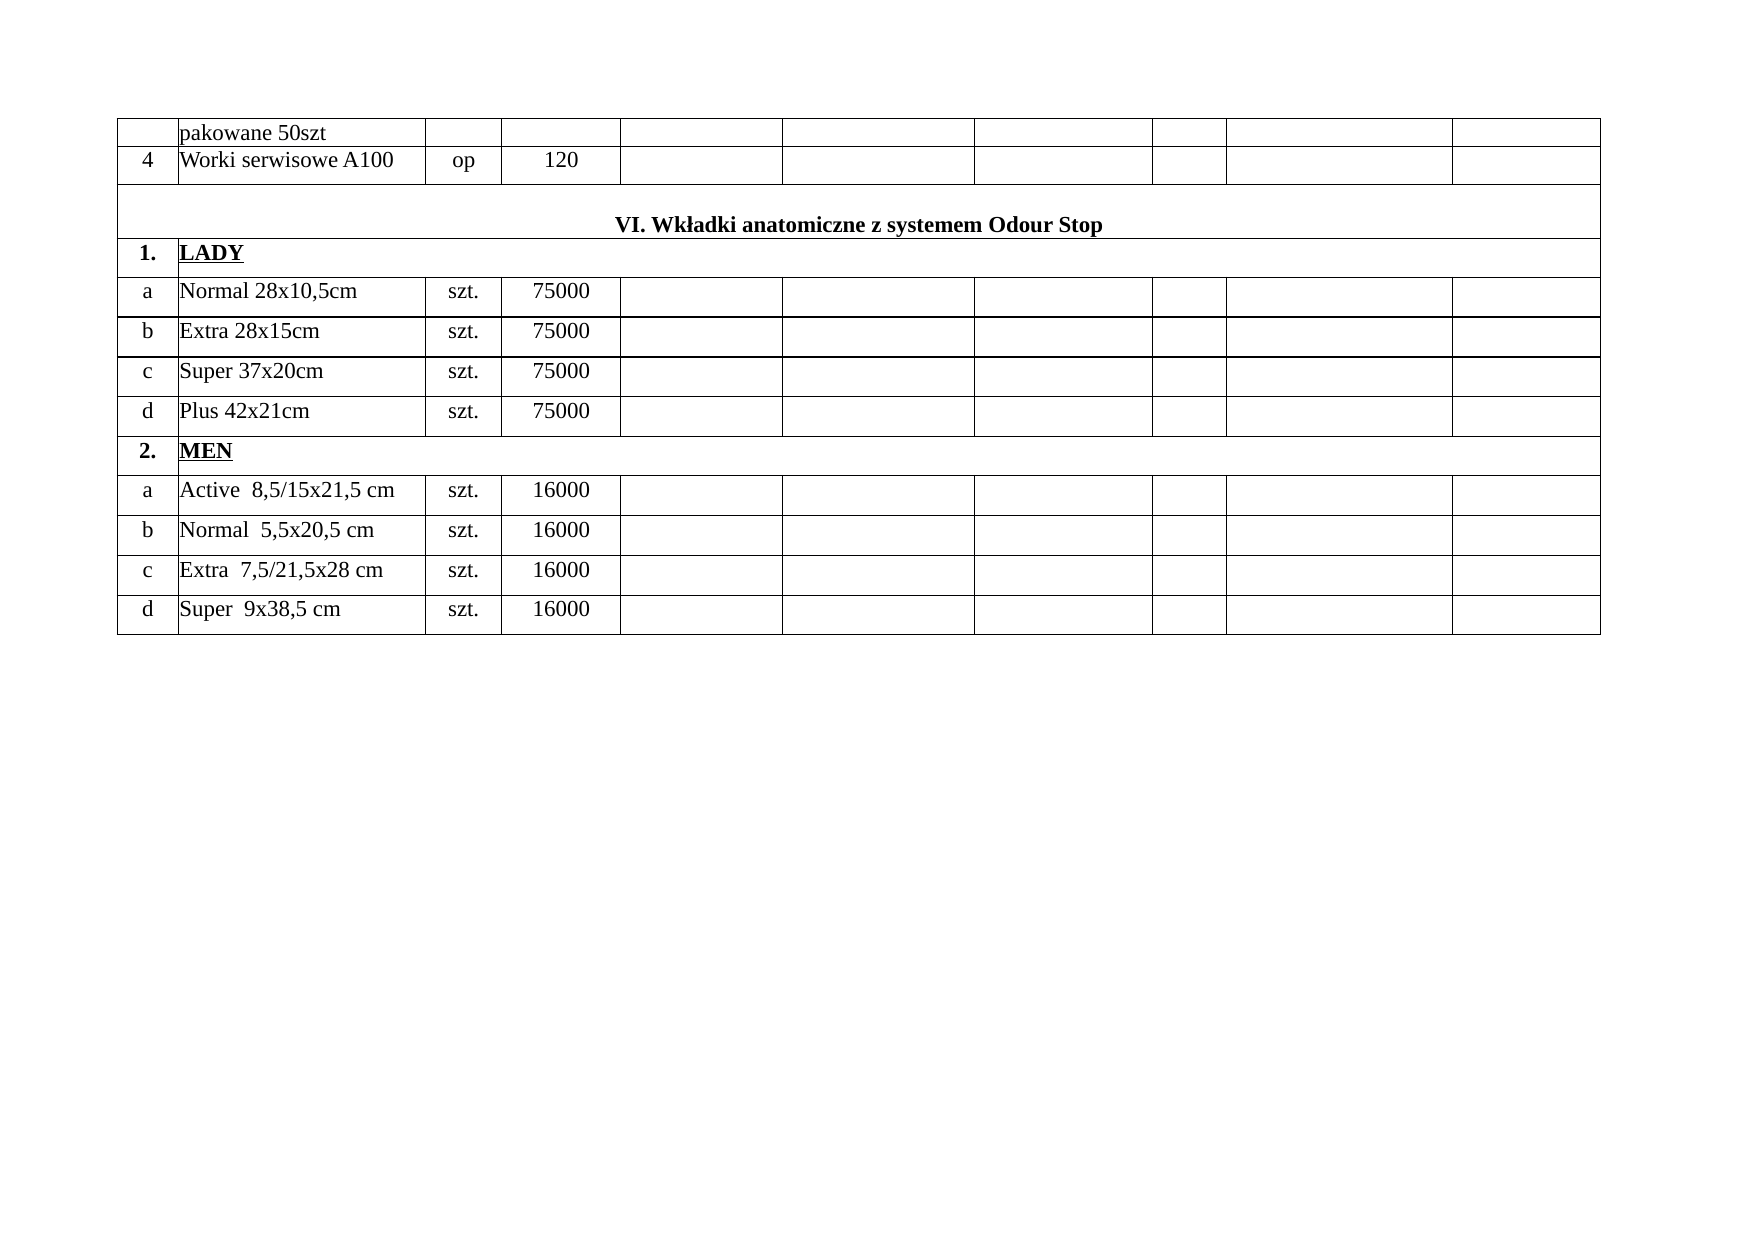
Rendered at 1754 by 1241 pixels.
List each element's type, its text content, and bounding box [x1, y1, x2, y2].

table_cell [975, 516, 1152, 554]
table_cell [621, 147, 782, 184]
table_cell [783, 476, 974, 515]
table_cell [1453, 476, 1600, 515]
table_cell [1453, 516, 1600, 554]
table_cell Plus 42x21cm [179, 397, 425, 436]
table_cell [1227, 119, 1452, 146]
table_cell [1227, 318, 1452, 356]
table_cell [621, 596, 782, 634]
table_cell [1227, 516, 1452, 554]
table_cell pakowane 50szt [179, 119, 425, 146]
table_cell [1453, 119, 1600, 146]
table_cell 75000 [502, 358, 620, 396]
table_cell szt. [426, 278, 501, 316]
table_cell [975, 119, 1152, 146]
table_cell [783, 516, 974, 554]
table_cell d [118, 397, 178, 436]
table_cell [1227, 147, 1452, 184]
table_cell [975, 397, 1152, 436]
table_cell [1227, 278, 1452, 316]
table_cell Super 9x38,5 cm [179, 596, 425, 634]
table_cell c [118, 556, 178, 594]
table_cell szt. [426, 596, 501, 634]
table_cell [621, 476, 782, 515]
table_cell [426, 119, 501, 146]
table_cell a [118, 476, 178, 515]
table_cell [1153, 147, 1226, 184]
table_cell Extra 28x15cm [179, 318, 425, 356]
table_cell Worki serwisowe A100 [179, 147, 425, 184]
table_cell [783, 358, 974, 396]
table_cell LADY [179, 239, 1600, 277]
table_cell [1453, 147, 1600, 184]
table_cell szt. [426, 556, 501, 594]
table_cell [1227, 358, 1452, 396]
table_cell [621, 119, 782, 146]
table_cell [783, 147, 974, 184]
table_cell [1153, 278, 1226, 316]
table_cell 120 [502, 147, 620, 184]
table_cell [975, 476, 1152, 515]
table_cell [1227, 596, 1452, 634]
table_cell [621, 358, 782, 396]
table_cell [1153, 516, 1226, 554]
table_cell b [118, 516, 178, 554]
table_cell MEN [179, 437, 1600, 475]
table_cell [1153, 596, 1226, 634]
table_cell [502, 119, 620, 146]
table_cell szt. [426, 476, 501, 515]
table_cell 75000 [502, 318, 620, 356]
table_cell [783, 119, 974, 146]
table_cell [1227, 556, 1452, 594]
table_cell [783, 278, 974, 316]
table_cell [621, 556, 782, 594]
table_cell 16000 [502, 476, 620, 515]
table_cell [975, 318, 1152, 356]
table_cell [783, 318, 974, 356]
table_cell [975, 358, 1152, 396]
table_cell op [426, 147, 501, 184]
table_cell [1227, 476, 1452, 515]
table_cell d [118, 596, 178, 634]
table_cell 4 [118, 147, 178, 184]
table_cell [1153, 397, 1226, 436]
table_cell [1153, 476, 1226, 515]
table_cell 75000 [502, 278, 620, 316]
table_cell VI. Wkładki anatomiczne z systemem Odour Stop [118, 185, 1600, 238]
table_cell Normal 5,5x20,5 cm [179, 516, 425, 554]
table_cell [1453, 556, 1600, 594]
table_cell [975, 147, 1152, 184]
table_cell [1153, 318, 1226, 356]
table_cell [1453, 358, 1600, 396]
table_cell [975, 596, 1152, 634]
table_cell 2. [118, 437, 178, 475]
table_cell szt. [426, 516, 501, 554]
table_cell szt. [426, 318, 501, 356]
table_cell Extra 7,5/21,5x28 cm [179, 556, 425, 594]
table_cell Normal 28x10,5cm [179, 278, 425, 316]
table_cell [1453, 596, 1600, 634]
table_cell [1453, 318, 1600, 356]
table_cell [621, 278, 782, 316]
table_cell 1. [118, 239, 178, 277]
table_cell [1153, 358, 1226, 396]
table_cell Active 8,5/15x21,5 cm [179, 476, 425, 515]
table_cell Super 37x20cm [179, 358, 425, 396]
table_cell c [118, 358, 178, 396]
table_cell [118, 119, 178, 146]
table_cell [975, 556, 1152, 594]
table_cell [783, 556, 974, 594]
table_cell a [118, 278, 178, 316]
table_cell [621, 516, 782, 554]
table_cell [783, 596, 974, 634]
table_cell 16000 [502, 556, 620, 594]
table_cell [621, 397, 782, 436]
table_cell 16000 [502, 516, 620, 554]
table_cell [1153, 556, 1226, 594]
table_cell 75000 [502, 397, 620, 436]
table_cell [1153, 119, 1226, 146]
table_cell [621, 318, 782, 356]
table_cell 16000 [502, 596, 620, 634]
table_cell [975, 278, 1152, 316]
table_cell [1227, 397, 1452, 436]
table_cell [1453, 278, 1600, 316]
table_cell szt. [426, 358, 501, 396]
table_cell szt. [426, 397, 501, 436]
table_cell b [118, 318, 178, 356]
table_cell [783, 397, 974, 436]
table_cell [1453, 397, 1600, 436]
